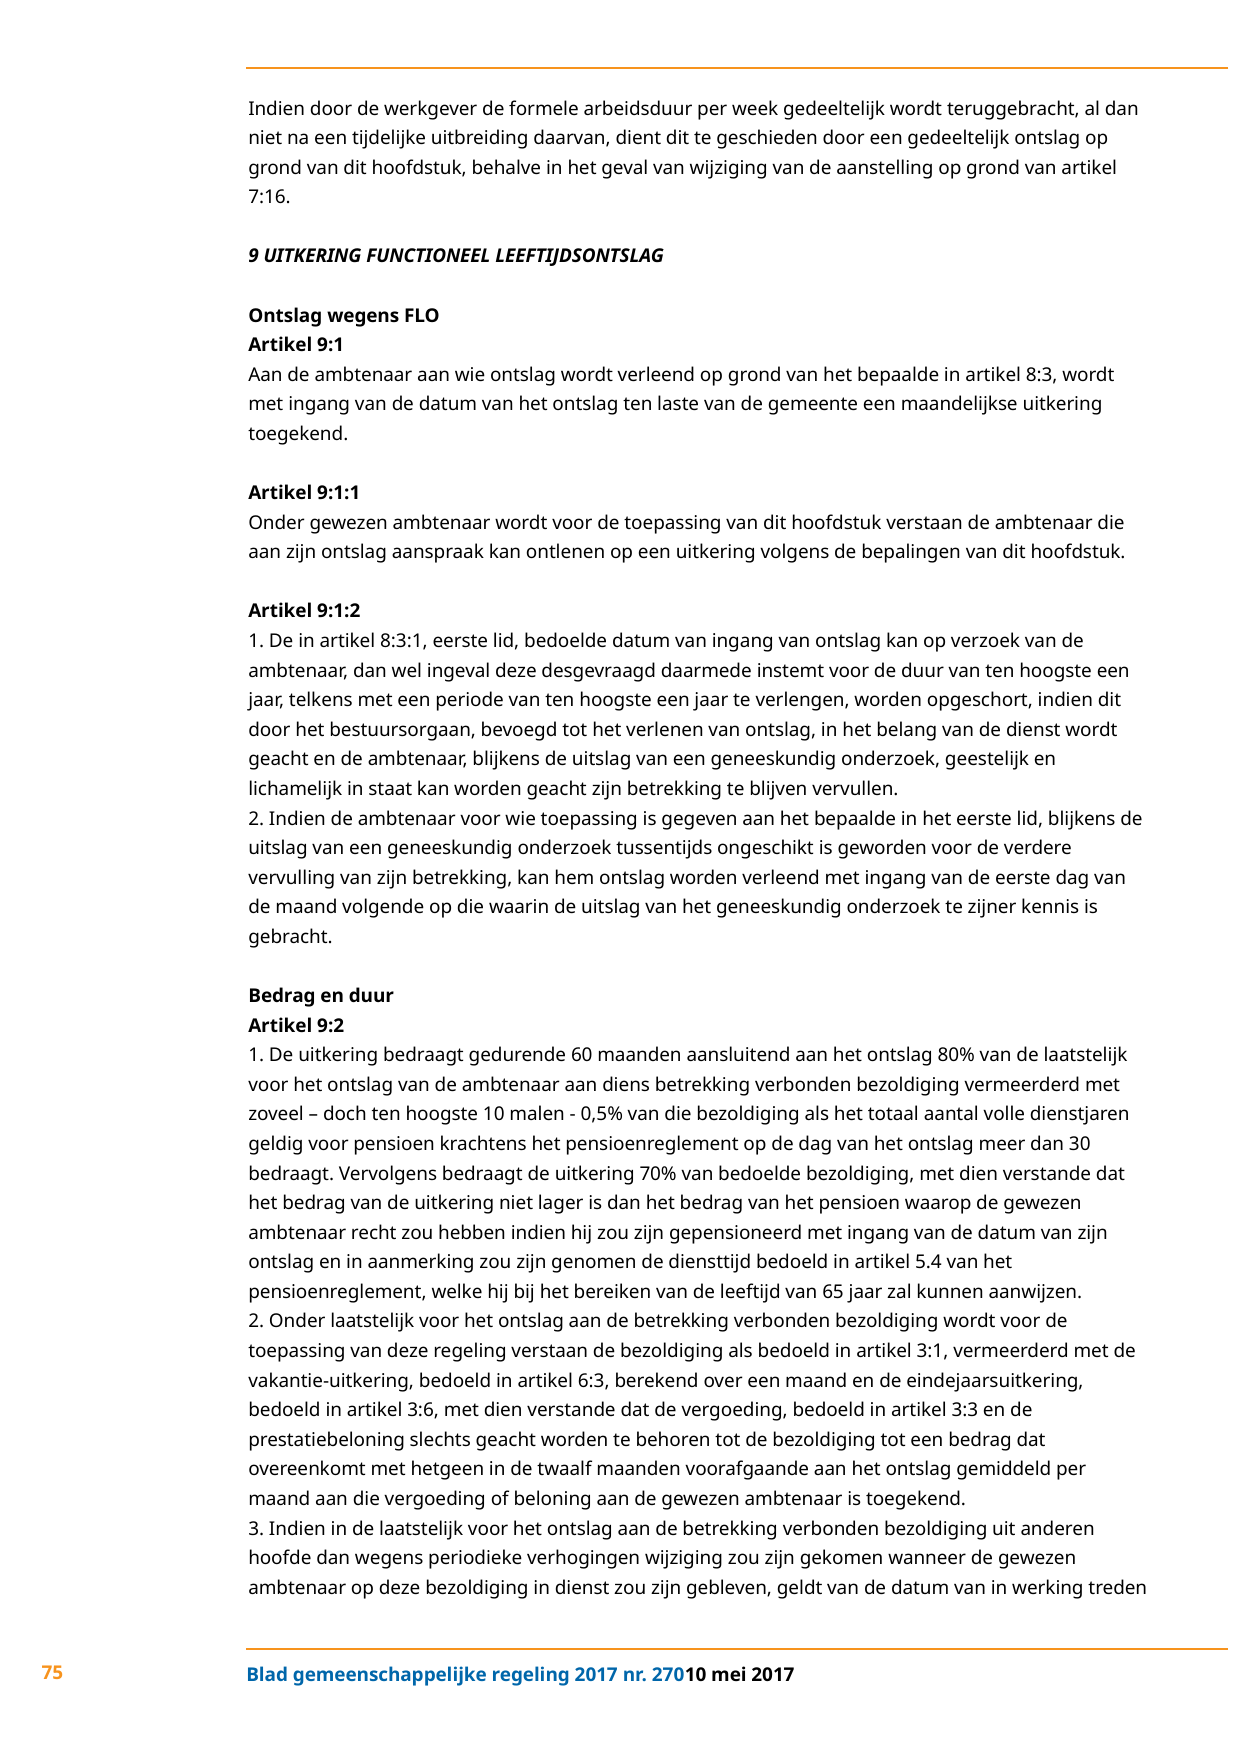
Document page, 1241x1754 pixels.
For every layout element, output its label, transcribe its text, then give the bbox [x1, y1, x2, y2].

text Indien door de werkgever de formele arbeidsduur per week gedeeltelijk wordt teruggebracht, al dan niet na een tijdelijke uitbreiding daarvan, dient dit te geschieden door een gedeeltelijk ontslag op grond van dit hoofdstuk, behalve in het geval van wijziging van de aanstelling op grond van artikel 7:16. [248, 95, 1152, 209]
text Aan de ambtenaar aan wie ontslag wordt verleend op grond van het bepaalde in artikel 8:3, wordt met ingang van de datum van het ontslag ten laste van de gemeente een maandelijkse uitkering toegekend. [248, 361, 1152, 446]
text Artikel 9:2 [248, 1012, 1152, 1038]
text 1. De in artikel 8:3:1, eerste lid, bedoelde datum van ingang van ontslag kan op verzoek van de ambtenaar, dan wel ingeval deze desgevraagd daarmede instemt voor de duur van ten hoogste een jaar, telkens met een periode van ten hoogste een jaar te verlengen, worden opgeschort, indien dit door het bestuursorgaan, bevoegd tot het verlenen van ontslag, in het belang van de dienst wordt geacht en de ambtenaar, blijkens de uitslag van een geneeskundig onderzoek, geestelijk en lichamelijk in staat kan worden geacht zijn betrekking te blijven vervullen. [248, 627, 1152, 801]
text Artikel 9:1:1 [248, 479, 1152, 505]
text 9 UITKERING FUNCTIONEEL LEEFTIJDSONTSLAG [248, 243, 1152, 268]
text Onder gewezen ambtenaar wordt voor de toepassing van dit hoofdstuk verstaan de ambtenaar die aan zijn ontslag aanspraak kan ontlenen op een uitkering volgens de bepalingen van dit hoofdstuk. [248, 509, 1152, 564]
picture [41, 47, 231, 172]
text 3. Indien in de laatstelijk voor het ontslag aan de betrekking verbonden bezoldiging uit anderen hoofde dan wegens periodieke verhogingen wijziging zou zijn gekomen wanneer de gewezen ambtenaar op deze bezoldiging in dienst zou zijn gebleven, geldt van de datum van in werking treden [248, 1515, 1152, 1600]
text Artikel 9:1:2 [248, 598, 1152, 623]
text 1. De uitkering bedraagt gedurende 60 maanden aansluitend aan het ontslag 80% van de laatstelijk voor het ontslag van de ambtenaar aan diens betrekking verbonden bezoldiging vermeerderd met zoveel – doch ten hoogste 10 malen - 0,5% van die bezoldiging als het totaal aantal volle dienstjaren geldig voor pensioen krachtens het pensioenreglement op de dag van het ontslag meer dan 30 bedraagt. Vervolgens bedraagt de uitkering 70% van bedoelde bezoldiging, met dien verstande dat het bedrag van de uitkering niet lager is dan het bedrag van het pensioen waarop de gewezen ambtenaar recht zou hebben indien hij zou zijn gepensioneerd met ingang van de datum van zijn ontslag en in aanmerking zou zijn genomen de diensttijd bedoeld in artikel 5.4 van het pensioenreglement, welke hij bij het bereiken van de leeftijd van 65 jaar zal kunnen aanwijzen. [248, 1041, 1152, 1304]
text 2. Indien de ambtenaar voor wie toepassing is gegeven aan het bepaalde in het eerste lid, blijkens de uitslag van een geneeskundig onderzoek tussentijds ongeschikt is geworden voor de verdere vervulling van zijn betrekking, kan hem ontslag worden verleend met ingang van de eerste dag van de maand volgende op die waarin de uitslag van het geneeskundig onderzoek te zijner kennis is gebracht. [248, 805, 1152, 949]
text 2. Onder laatstelijk voor het ontslag aan de betrekking verbonden bezoldiging wordt voor de toepassing van deze regeling verstaan de bezoldiging als bedoeld in artikel 3:1, vermeerderd met de vakantie-uitkering, bedoeld in artikel 6:3, berekend over een maand en de eindejaarsuitkering, bedoeld in artikel 3:6, met dien verstande dat de vergoeding, bedoeld in artikel 3:3 en de prestatiebeloning slechts geacht worden te behoren tot de bezoldiging tot een bedrag dat overeenkomt met hetgeen in de twaalf maanden voorafgaande aan het ontslag gemiddeld per maand aan die vergoeding of beloning aan de gewezen ambtenaar is toegekend. [248, 1308, 1152, 1511]
text Artikel 9:1 [248, 331, 1152, 357]
text Bedrag en duur [248, 982, 1152, 1008]
text Ontslag wegens FLO [248, 302, 1152, 328]
